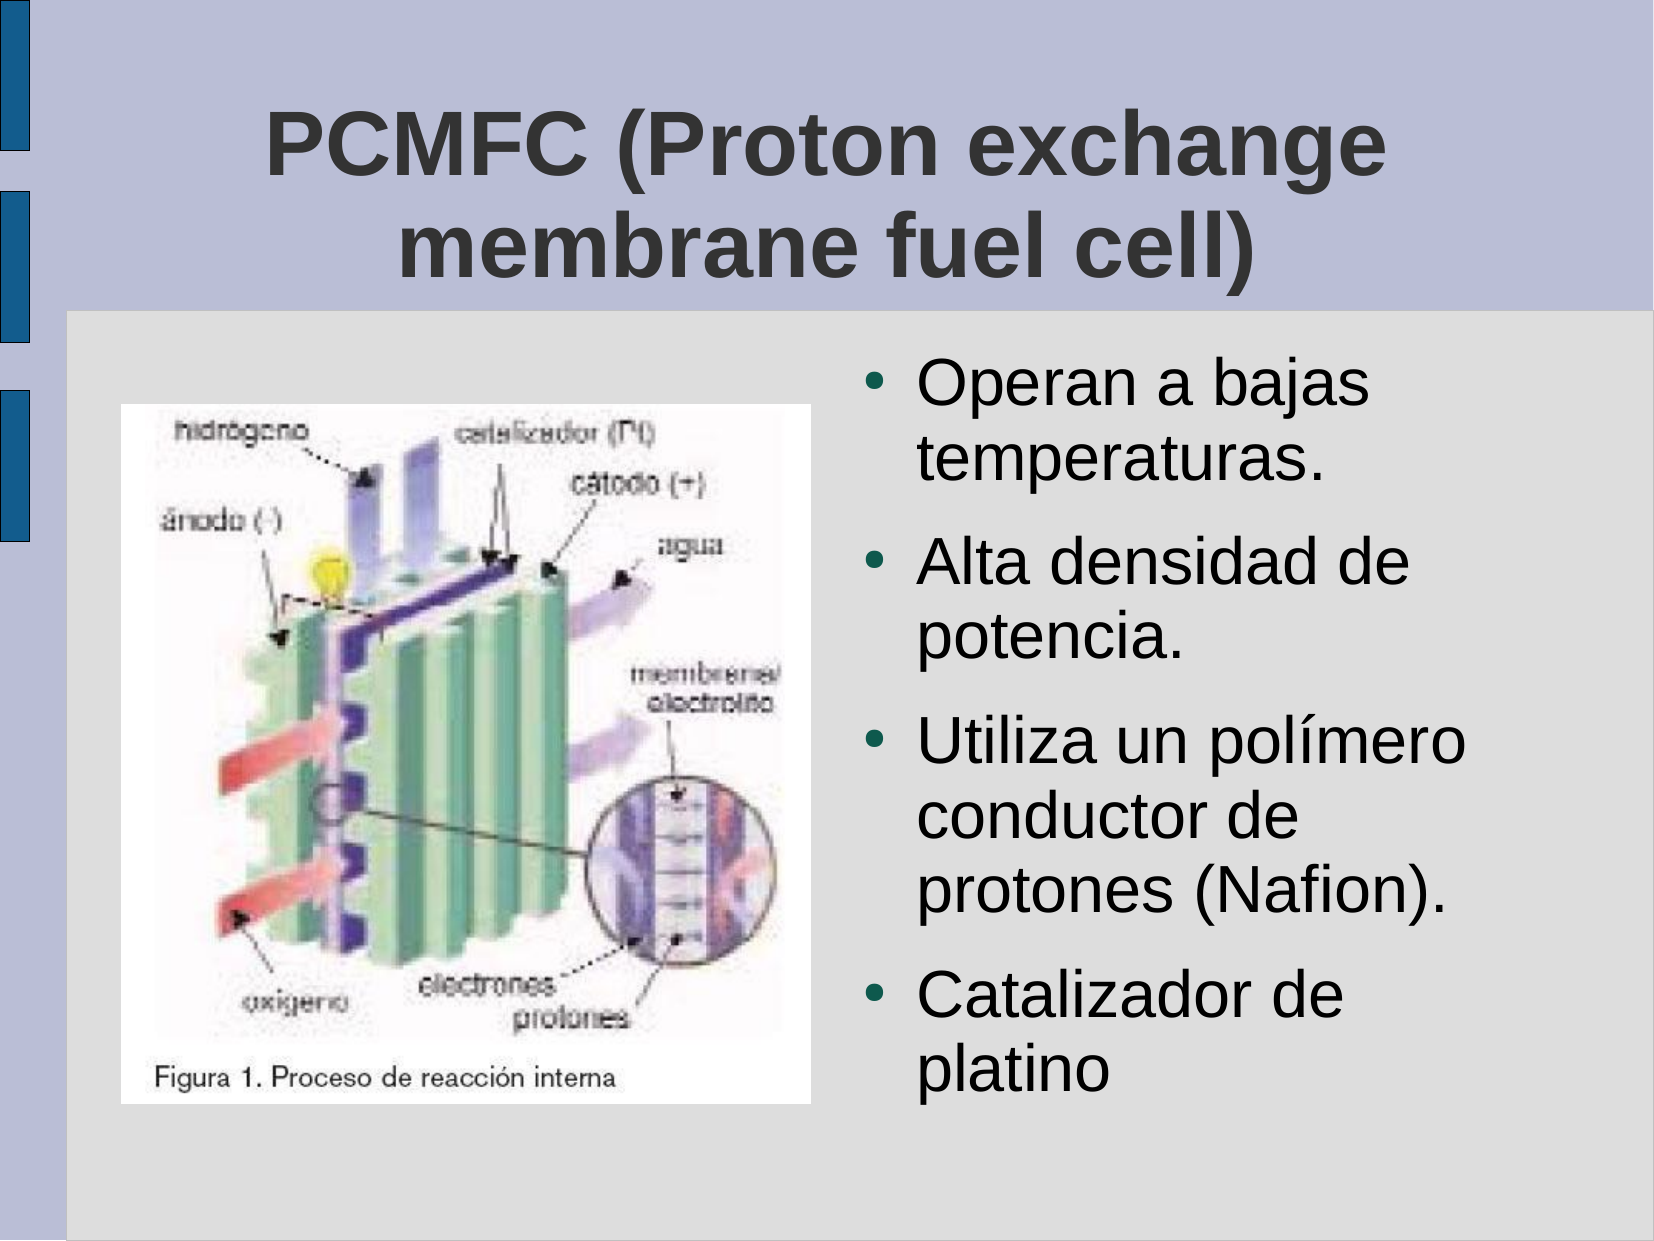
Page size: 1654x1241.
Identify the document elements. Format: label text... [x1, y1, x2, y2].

title PCMFC (Proton exchange membrane fuel cell) [121, 76, 1534, 313]
picture [121, 404, 811, 1104]
list Operan a bajas temperaturas. Alta densidad de potencia. Utiliza un polímero conductor de protones (Nafion). Catalizador de platino [845, 344, 1535, 1181]
